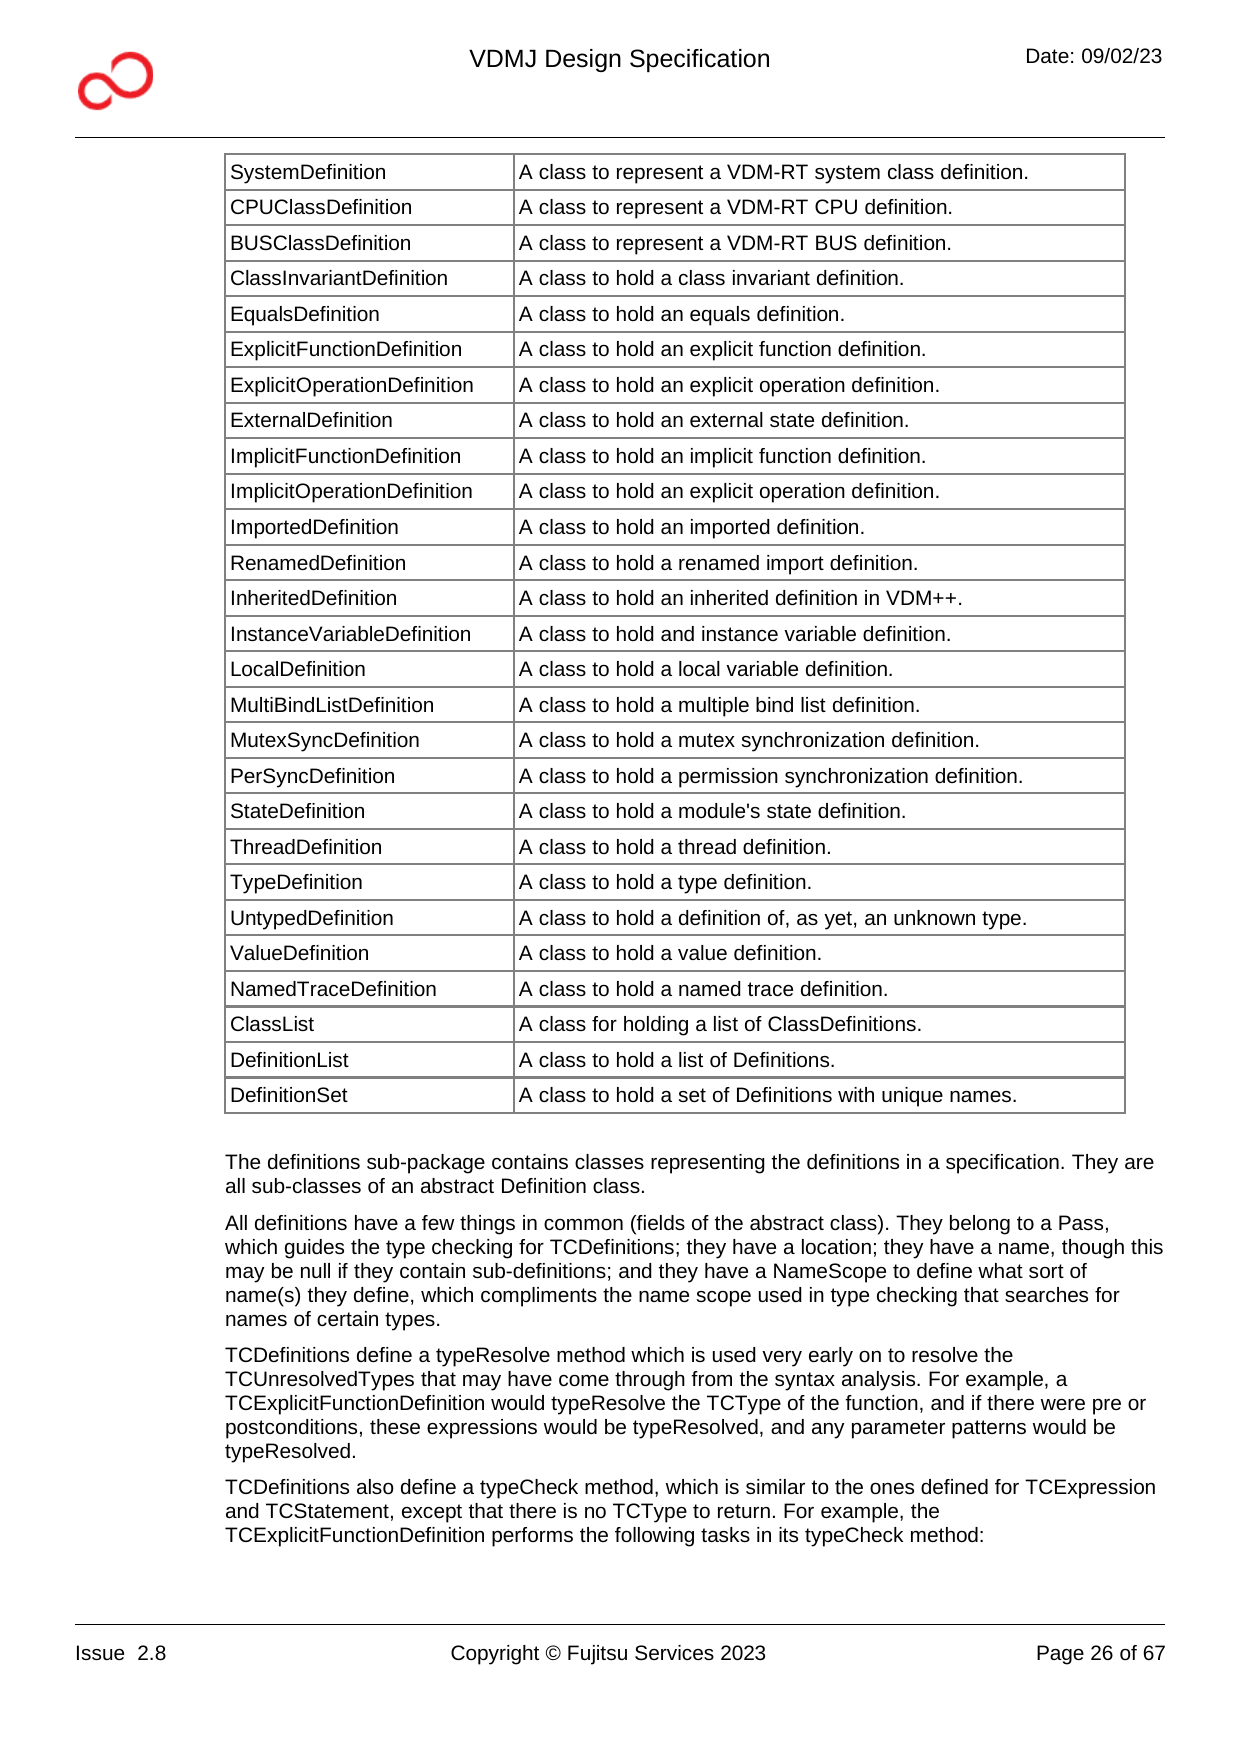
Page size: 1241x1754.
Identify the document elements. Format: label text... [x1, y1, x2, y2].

table_cell A class to hold a module's state definition. [515, 794, 1124, 828]
table_cell StateDefinition [226, 794, 513, 828]
table_cell A class to hold an equals definition. [515, 297, 1124, 331]
table_cell EqualsDefinition [226, 297, 513, 331]
table_cell MutexSyncDefinition [226, 723, 513, 757]
table_cell A class to hold an external state definition. [515, 404, 1124, 437]
table_cell A class to hold an implicit function definition. [515, 439, 1124, 473]
table_cell A class to hold a definition of, as yet, an unknown type. [515, 901, 1124, 934]
table_cell A class to hold a type definition. [515, 865, 1124, 899]
table_cell SystemDefinition [226, 155, 513, 188]
text TCDefinitions define a typeResolve method which is used very early on to resolve the TCUnresolvedTypes that may have come through from the syntax analysis. For example, a TCExplicitFunctionDefinition would typeResolve the TCType of the function, and if there were pre or postconditions, these expressions would be typeResolved, and any parameter patterns would be typeResolved. [225, 1343, 1165, 1463]
table_cell NamedTraceDefinition [226, 972, 513, 1005]
table_cell LocalDefinition [226, 652, 513, 686]
table_cell A class to hold a multiple bind list definition. [515, 688, 1124, 721]
table_cell InheritedDefinition [226, 581, 513, 615]
table_cell ImplicitFunctionDefinition [226, 439, 513, 473]
table_cell A class to hold an explicit function definition. [515, 333, 1124, 366]
table_cell ClassList [226, 1008, 513, 1041]
table_cell A class to hold a value definition. [515, 936, 1124, 970]
table_cell CPUClassDefinition [226, 191, 513, 224]
text All definitions have a few things in common (fields of the abstract class). They belong to a Pass, which guides the type checking for TCDefinitions; they have a location; they have a name, though this may be null if they contain sub-definitions; and they have a NameScope to define what sort of name(s) they define, which compliments the name scope used in type checking that searches for names of certain types. [225, 1211, 1165, 1331]
table_cell ImportedDefinition [226, 510, 513, 544]
table_cell ImplicitOperationDefinition [226, 475, 513, 508]
table_cell A class to hold a renamed import definition. [515, 546, 1124, 579]
table_cell A class to hold an explicit operation definition. [515, 368, 1124, 402]
table_cell ThreadDefinition [226, 830, 513, 863]
table_cell A class to represent a VDM-RT CPU definition. [515, 191, 1124, 224]
table_cell UntypedDefinition [226, 901, 513, 934]
table_cell RenamedDefinition [226, 546, 513, 579]
table_cell A class to hold an explicit operation definition. [515, 475, 1124, 508]
table_cell A class to hold a list of Definitions. [515, 1043, 1124, 1076]
table_cell MultiBindListDefinition [226, 688, 513, 721]
table_cell ClassInvariantDefinition [226, 262, 513, 295]
table_cell A class to hold and instance variable definition. [515, 617, 1124, 650]
table_cell ExternalDefinition [226, 404, 513, 437]
table_cell A class to hold a permission synchronization definition. [515, 759, 1124, 792]
table_cell ValueDefinition [226, 936, 513, 970]
table_cell A class to hold an inherited definition in VDM++. [515, 581, 1124, 615]
table_cell A class to hold a mutex synchronization definition. [515, 723, 1124, 757]
table_cell A class to represent a VDM-RT BUS definition. [515, 226, 1124, 259]
table_cell A class to hold a class invariant definition. [515, 262, 1124, 295]
table_cell DefinitionSet [226, 1079, 513, 1112]
table_cell DefinitionList [226, 1043, 513, 1076]
text The definitions sub-package contains classes representing the definitions in a specification. They are all sub-classes of an abstract Definition class. [225, 1151, 1165, 1198]
picture [78, 44, 153, 120]
table_cell InstanceVariableDefinition [226, 617, 513, 650]
table_cell A class to hold a local variable definition. [515, 652, 1124, 686]
table_cell A class to hold a named trace definition. [515, 972, 1124, 1005]
table_cell ExplicitOperationDefinition [226, 368, 513, 402]
table_cell TypeDefinition [226, 865, 513, 899]
table_cell A class to hold a thread definition. [515, 830, 1124, 863]
table_cell A class to hold an imported definition. [515, 510, 1124, 544]
table_cell A class for holding a list of ClassDefinitions. [515, 1008, 1124, 1041]
table_cell A class to represent a VDM-RT system class definition. [515, 155, 1124, 188]
table_cell BUSClassDefinition [226, 226, 513, 259]
table_cell PerSyncDefinition [226, 759, 513, 792]
text TCDefinitions also define a typeCheck method, which is similar to the ones defined for TCExpression and TCStatement, except that there is no TCType to return. For example, the TCExplicitFunctionDefinition performs the following tasks in its typeCheck method: [225, 1476, 1165, 1547]
table_cell ExplicitFunctionDefinition [226, 333, 513, 366]
table_cell A class to hold a set of Definitions with unique names. [515, 1079, 1124, 1112]
